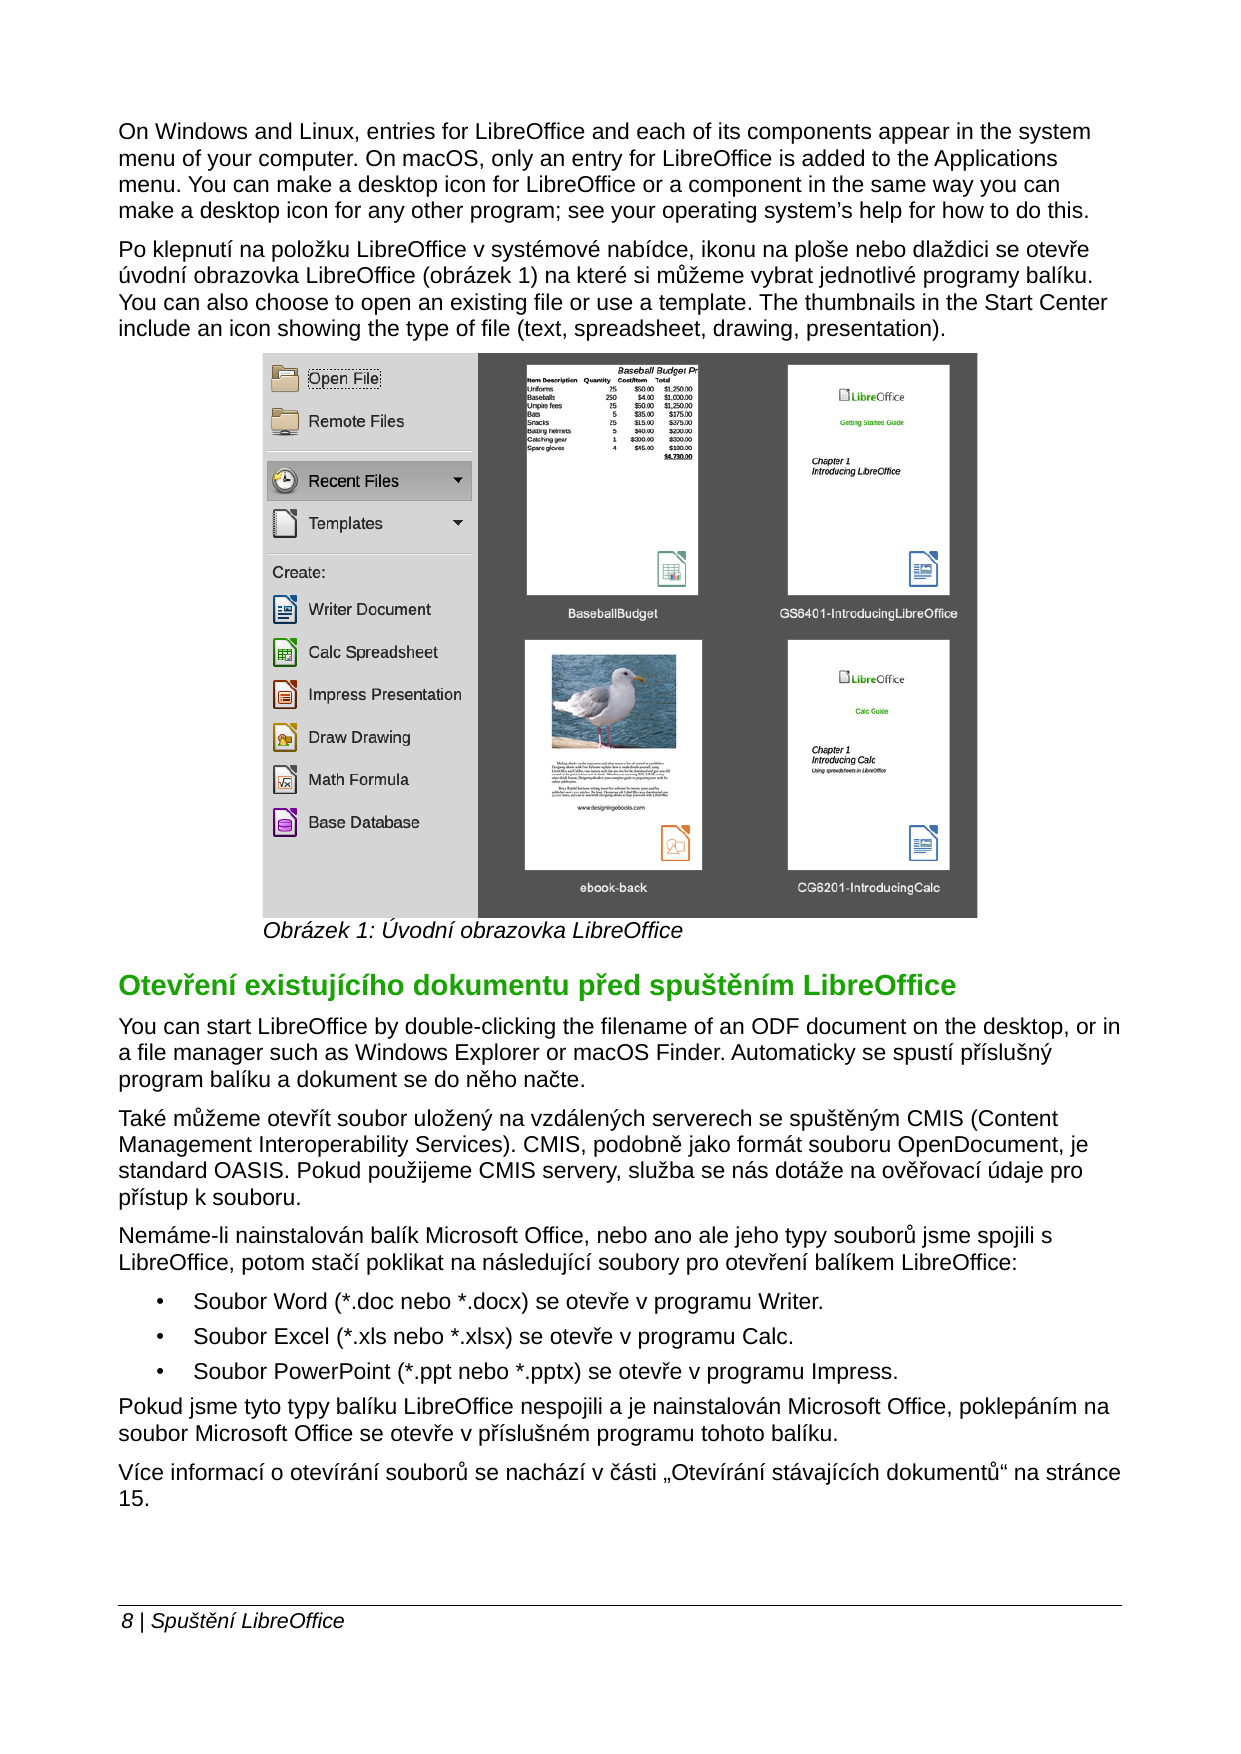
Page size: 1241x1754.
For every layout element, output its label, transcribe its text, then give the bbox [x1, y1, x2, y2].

text Také můžeme otevřít soubor uložený na vzdálených serverech se spuštěným CMIS (Content Management Interoperability Services). CMIS, podobně jako formát souboru OpenDocument, je standard OASIS. Pokud použijeme CMIS servery, služba se nás dotáže na ověřovací údaje pro přístup k souboru. [118, 1104, 1122, 1210]
list Soubor Excel (*.xls nebo *.xlsx) se otevře v programu Calc. [156, 1323, 1122, 1349]
list Soubor Word (*.doc nebo *.docx) se otevře v programu Writer. [156, 1288, 1122, 1314]
picture [262, 353, 978, 918]
subtitle Otevření existujícího dokumentu před spuštěním LibreOffice [118, 968, 1122, 1001]
list Soubor PowerPoint (*.ppt nebo *.pptx) se otevře v programu Impress. [156, 1358, 1122, 1384]
text Nemáme-li nainstalován balík Microsoft Office, nebo ano ale jeho typy souborů jsme spojili s LibreOffice, potom stačí poklikat na následující soubory pro otevření balíkem LibreOffice: [118, 1222, 1122, 1275]
text On Windows and Linux, entries for LibreOffice and each of its components appear in the system menu of your computer. On macOS, only an entry for LibreOffice is added to the Applications menu. You can make a desktop icon for LibreOffice or a component in the same way you can make a desktop icon for any other program; see your operating system’s help for how to do this. [118, 118, 1122, 223]
text Obrázek 1: Úvodní obrazovka LibreOffice [263, 918, 978, 943]
text You can start LibreOffice by double-clicking the filename of an ODF document on the desktop, or in a file manager such as Windows Explorer or macOS Finder. Automaticky se spustí příslušný program balíku a dokument se do něho načte. [118, 1013, 1122, 1092]
text Více informací o otevírání souborů se nachází v části „Otevírání stávajících dokumentů“ na stránce 15. [118, 1458, 1122, 1511]
text Po klepnutí na položku LibreOffice v systémové nabídce, ikonu na ploše nebo dlaždici se otevře úvodní obrazovka LibreOffice (obrázek 1) na které si můžeme vybrat jednotlivé programy balíku. You can also choose to open an existing file or use a template. The thumbnails in the Start Center include an icon showing the type of file (text, spreadsheet, drawing, presentation). [118, 236, 1122, 341]
text Pokud jsme tyto typy balíku LibreOffice nespojili a je nainstalován Microsoft Office, poklepáním na soubor Microsoft Office se otevře v příslušném programu tohoto balíku. [118, 1393, 1122, 1446]
